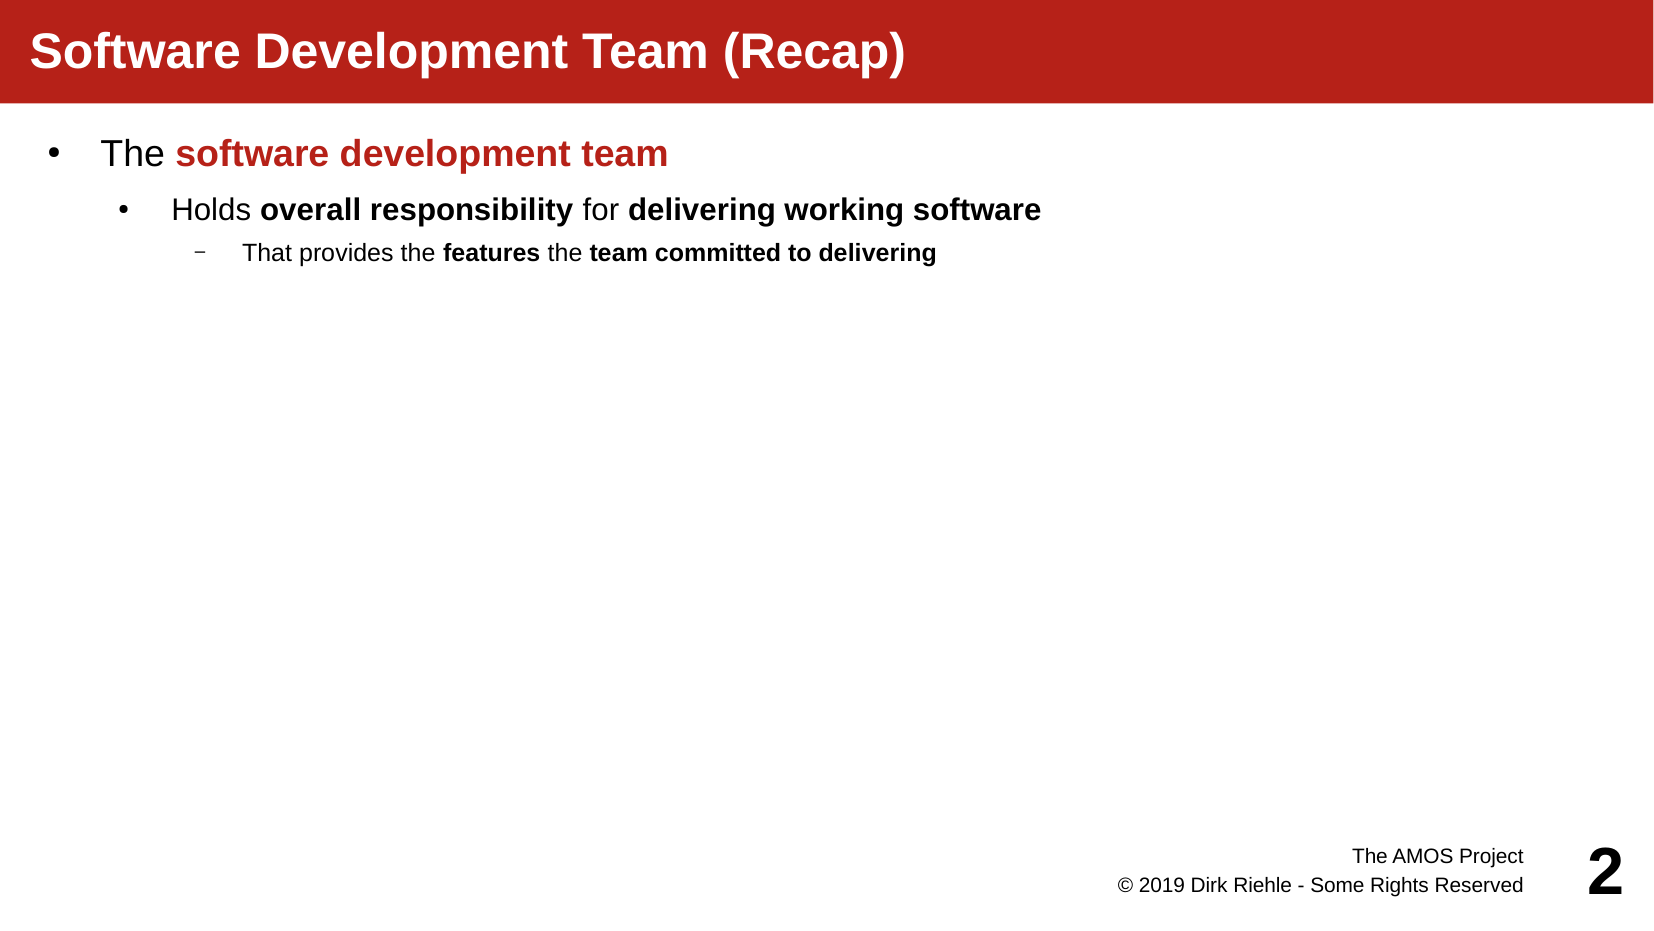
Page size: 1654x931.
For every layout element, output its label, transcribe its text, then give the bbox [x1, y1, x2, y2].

title Software Development Team (Recap) [0, 0, 1654, 104]
list The software development team Holds overall responsibility for delivering working software That provides the features the team committed to delivering [29, 132, 1625, 798]
